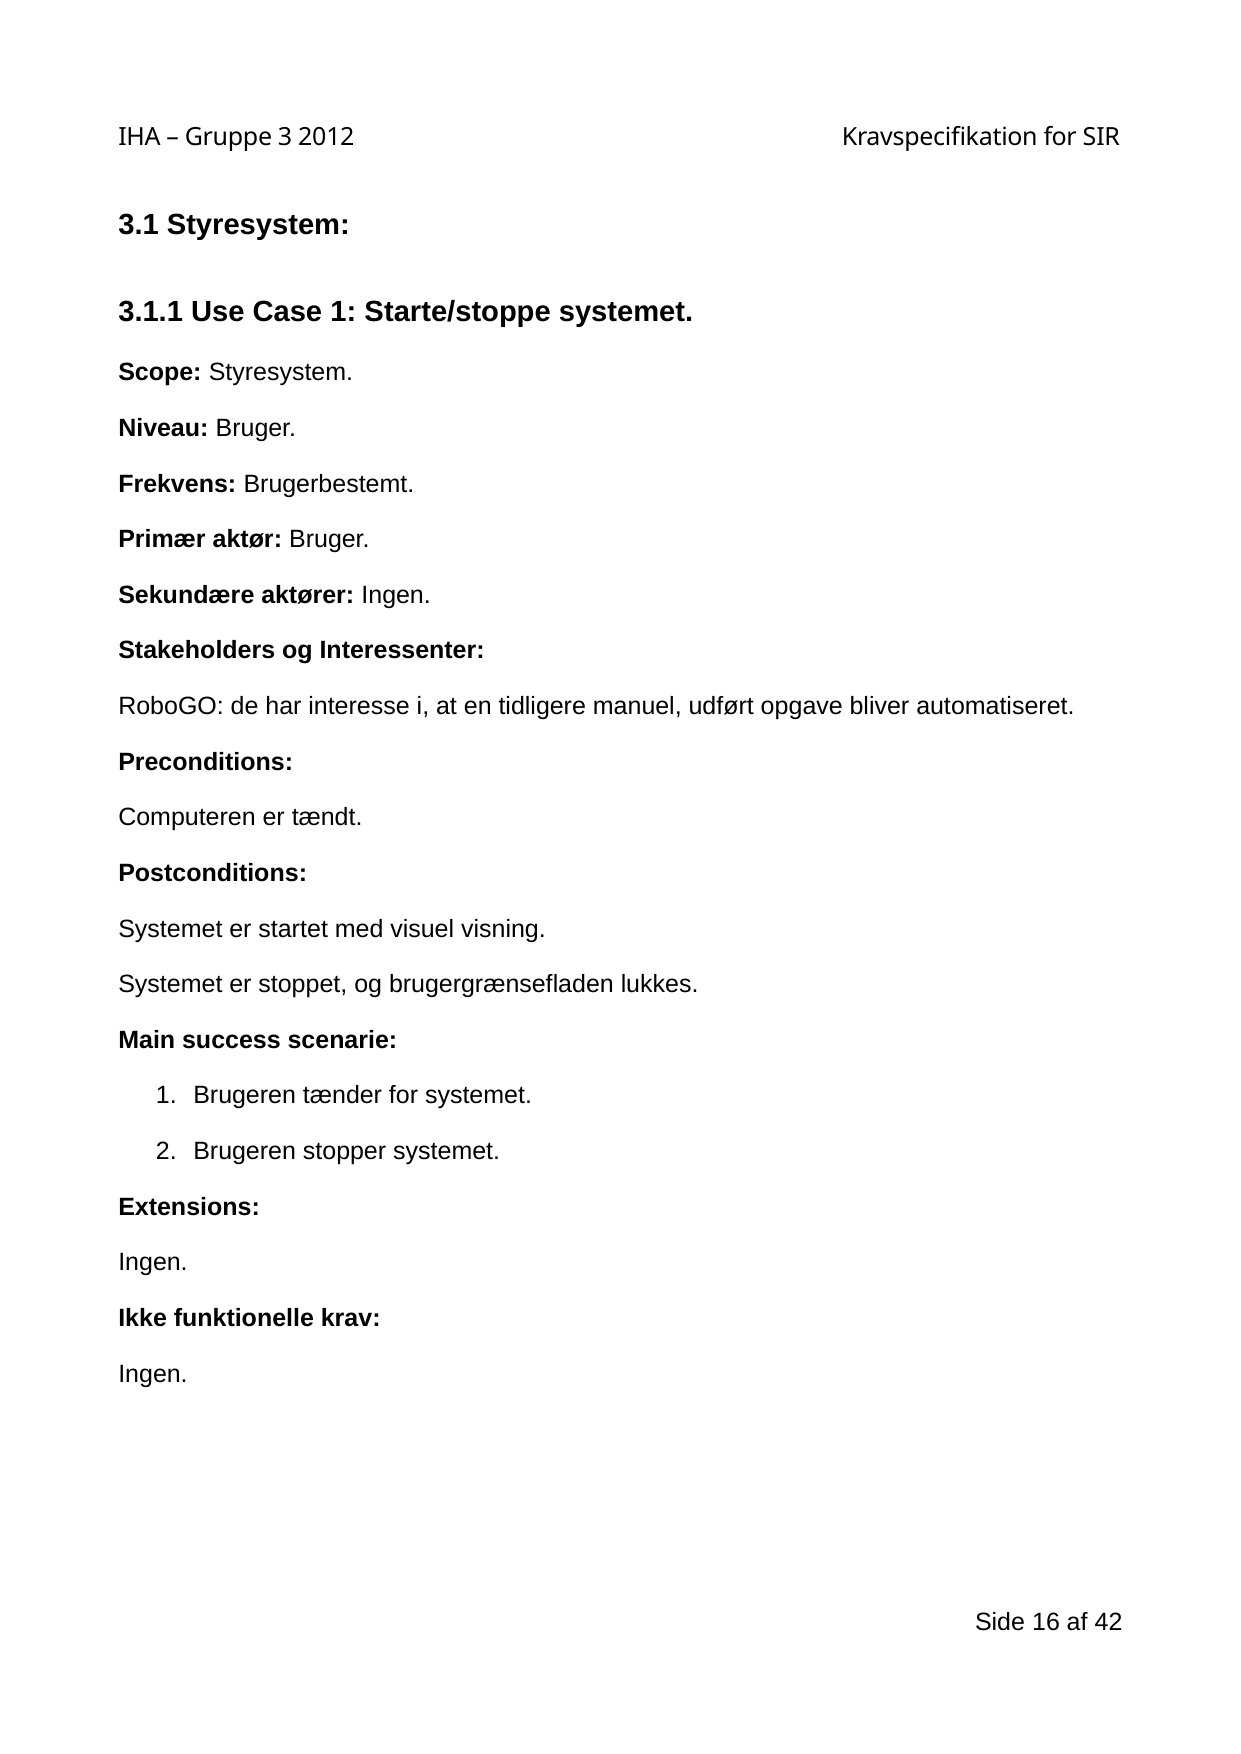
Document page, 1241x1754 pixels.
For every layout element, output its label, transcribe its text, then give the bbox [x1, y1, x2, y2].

text Ingen. [118, 1358, 1122, 1387]
text Scope: Styresystem. [118, 357, 1122, 386]
list Brugeren tænder for systemet. [156, 1080, 1122, 1109]
text Systemet er startet med visuel visning. [118, 913, 1122, 942]
text Niveau: Bruger. [118, 413, 1122, 442]
list Brugeren stopper systemet. [156, 1136, 1122, 1165]
text Preconditions: [118, 747, 1122, 775]
text Frekvens: Brugerbestemt. [118, 468, 1122, 497]
text Ikke funktionelle krav: [118, 1303, 1122, 1332]
text Systemet er stoppet, og brugergrænsefladen lukkes. [118, 969, 1122, 998]
text Sekundære aktører: Ingen. [118, 580, 1122, 608]
text Primær aktør: Bruger. [118, 524, 1122, 553]
text Ingen. [118, 1247, 1122, 1276]
text Computeren er tændt. [118, 802, 1122, 831]
text Extensions: [118, 1192, 1122, 1220]
text Main success scenarie: [118, 1025, 1122, 1053]
text Postconditions: [118, 858, 1122, 887]
subtitle 3.1.1 Use Case 1: Starte/stoppe systemet. [118, 294, 1122, 328]
text Stakeholders og Interessenter: [118, 635, 1122, 664]
subtitle 3.1 Styresystem: [118, 207, 1122, 240]
text RoboGO: de har interesse i, at en tidligere manuel, udført opgave bliver automatiseret. [118, 691, 1122, 720]
